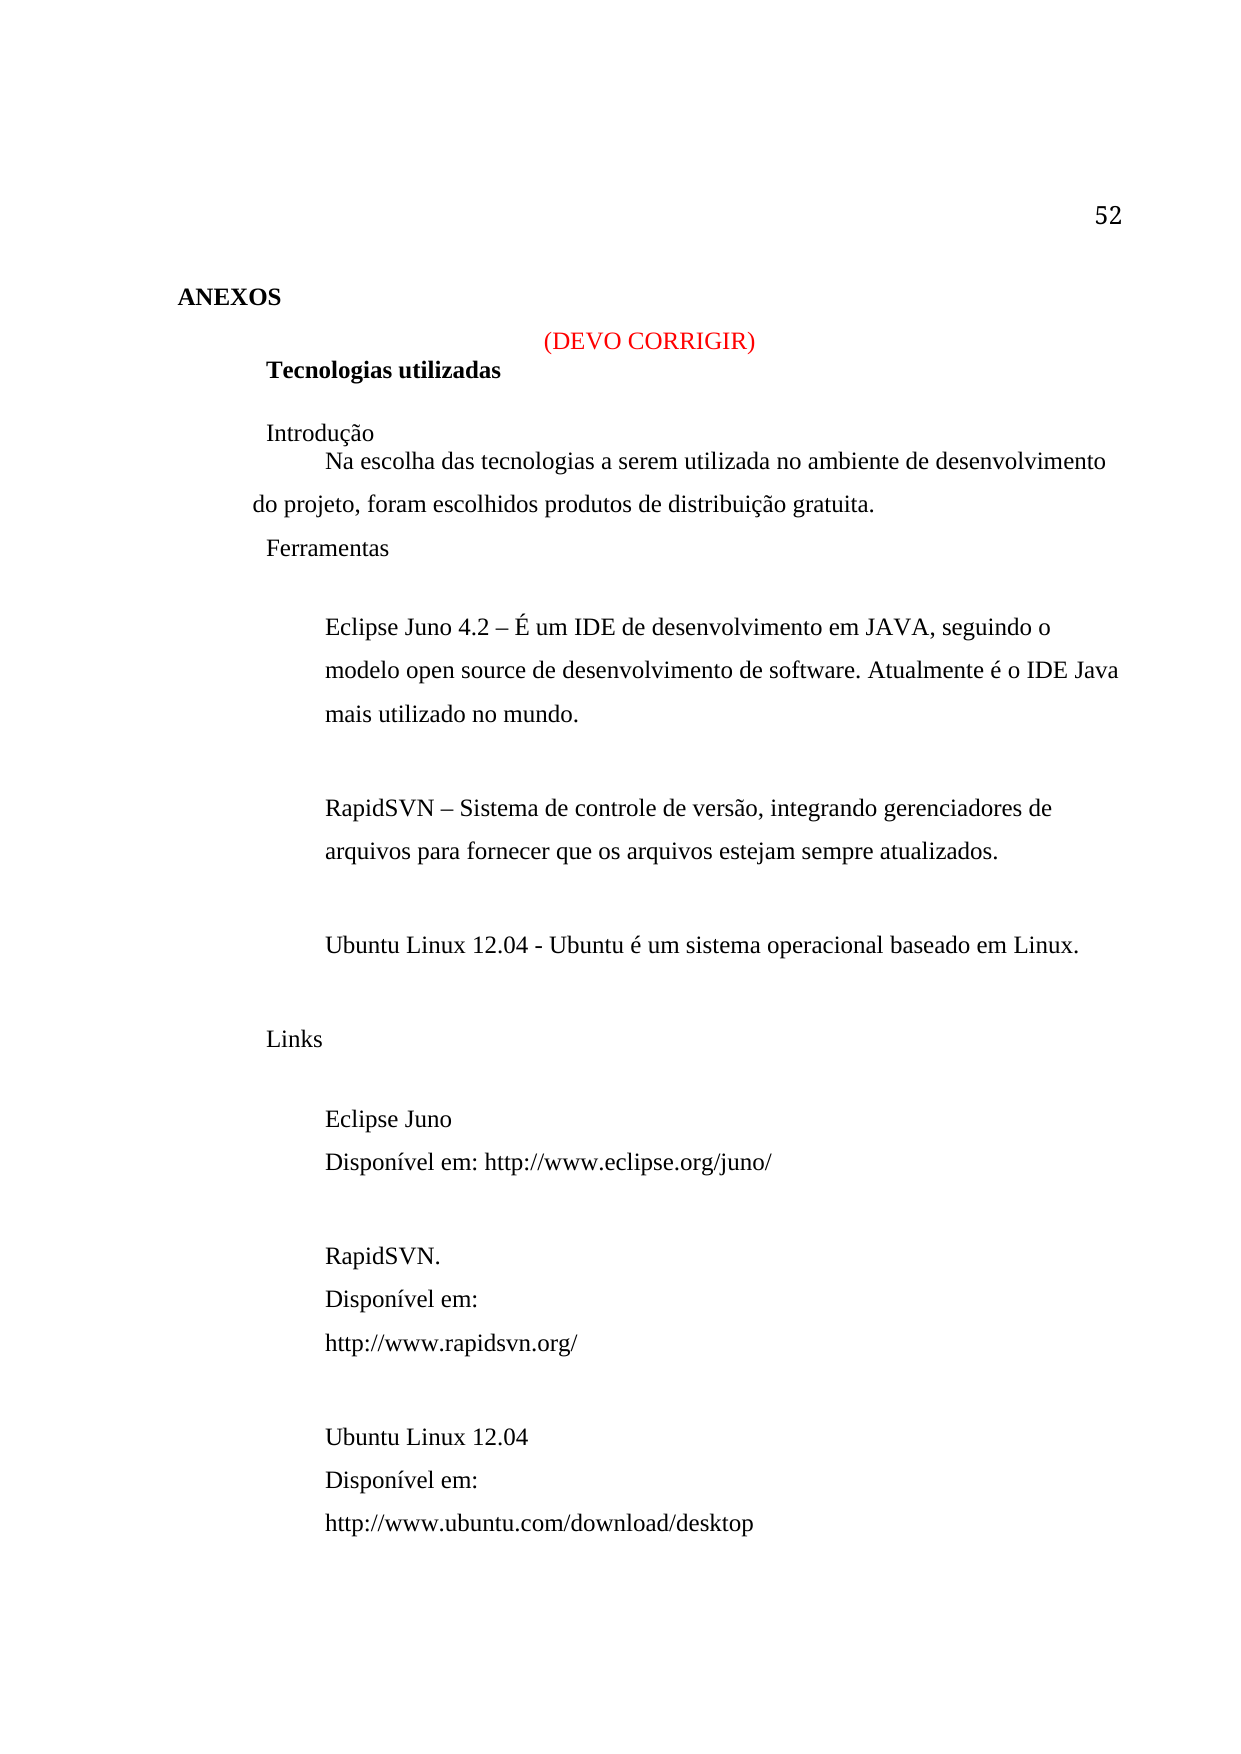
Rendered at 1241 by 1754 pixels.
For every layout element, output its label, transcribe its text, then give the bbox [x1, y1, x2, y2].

text http://www.rapidsvn.org/ [325, 1328, 1122, 1356]
list Eclipse Juno 4.2 – É um IDE de desenvolvimento em JAVA, seguindo o modelo open source de desenvolvimento de software. Atualmente é o IDE Java mais utilizado no mundo. [287, 612, 1122, 727]
text Introdução [177, 418, 1122, 446]
text Disponível em: [325, 1284, 1122, 1313]
text Ubuntu Linux 12.04 [325, 1422, 1122, 1451]
list Na escolha das tecnologias a serem utilizada no ambiente de desenvolvimento do projeto, foram escolhidos produtos de distribuição gratuita. [215, 446, 1122, 518]
text Disponível em: [325, 1465, 1122, 1494]
text (DEVO CORRIGIR) [177, 325, 1122, 355]
subtitle ANEXOS [177, 282, 1122, 311]
text Links [177, 1024, 1122, 1053]
list RapidSVN – Sistema de controle de versão, integrando gerenciadores de arquivos para fornecer que os arquivos estejam sempre atualizados. [287, 793, 1122, 865]
text Disponível em: http://www.eclipse.org/juno/ [325, 1147, 1122, 1176]
text Tecnologias utilizadas [177, 355, 1122, 384]
list Ubuntu Linux 12.04 - Ubuntu é um sistema operacional baseado em Linux. [287, 930, 1122, 959]
text Eclipse Juno [325, 1104, 1122, 1133]
text RapidSVN. [325, 1241, 1122, 1270]
text http://www.ubuntu.com/download/desktop [325, 1508, 1122, 1537]
text Ferramentas [177, 533, 1122, 561]
